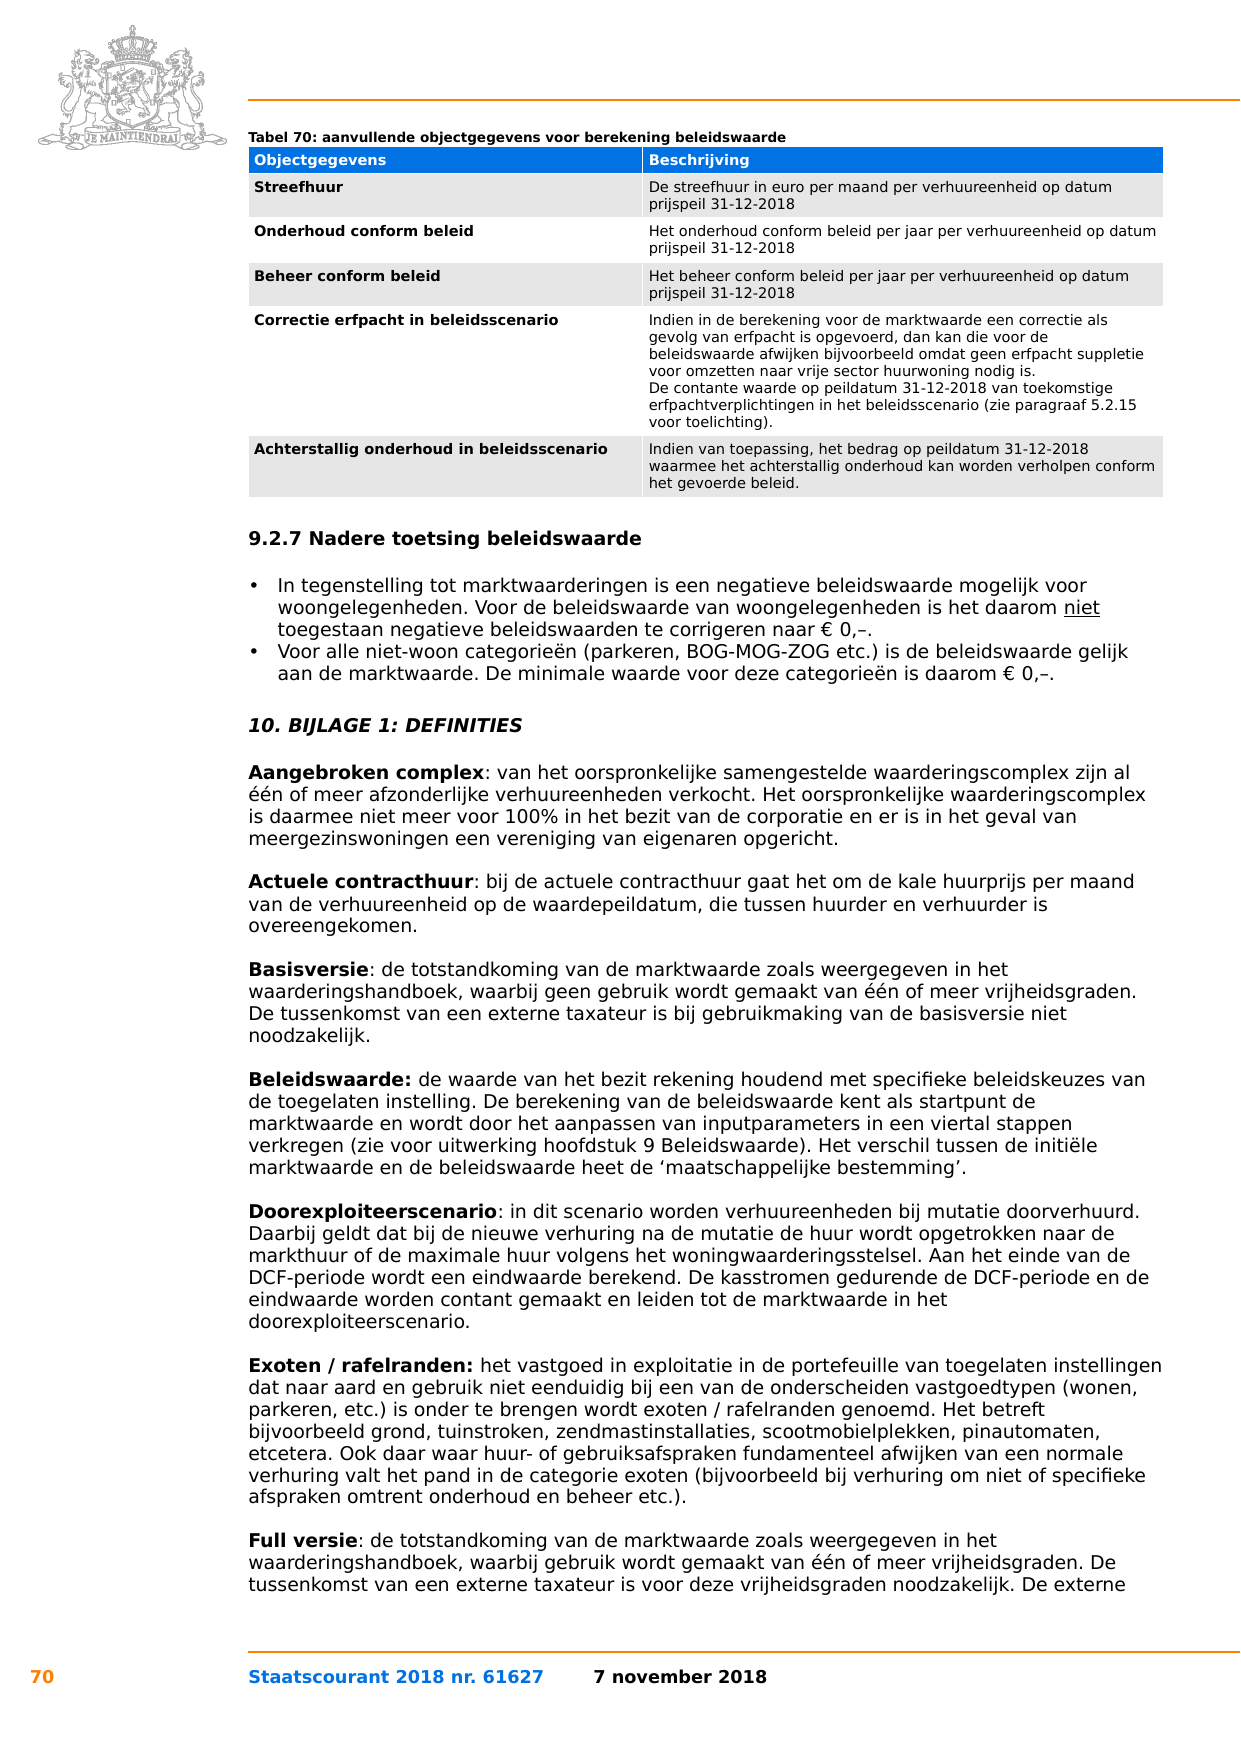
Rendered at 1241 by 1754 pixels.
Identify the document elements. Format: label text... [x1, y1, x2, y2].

text • Voor alle niet-woon categorieën (parkeren, BOG-MOG-ZOG etc.) is de beleidswaarde gelijk aan de marktwaarde. De minimale waarde voor deze categorieën is daarom € 0,–. [248, 641, 1163, 685]
text Exoten / rafelranden: het vastgoed in exploitatie in de portefeuille van toegelaten instellingen dat naar aard en gebruik niet eenduidig bij een van de onderscheiden vastgoedtypen (wonen, parkeren, etc.) is onder te brengen wordt exoten / rafelranden genoemd. Het betreft bijvoorbeeld grond, tuinstroken, zendmastinstallaties, scootmobielplekken, pinautomaten, etcetera. Ook daar waar huur- of gebruiksafspraken fundamenteel afwijken van een normale verhuring valt het pand in de categorie exoten (bijvoorbeeld bij verhuring om niet of specifieke afspraken omtrent onderhoud en beheer etc.). [248, 1354, 1163, 1508]
table_cell Beheer conform beleid [249, 263, 642, 306]
table_cell Correctie erfpacht in beleidsscenario [249, 307, 642, 435]
text Full versie: de totstandkoming van de marktwaarde zoals weergegeven in het waarderingshandboek, waarbij gebruik wordt gemaakt van één of meer vrijheidsgraden. De tussenkomst van een externe taxateur is voor deze vrijheidsgraden noodzakelijk. De externe [248, 1530, 1163, 1596]
text • In tegenstelling tot marktwaarderingen is een negatieve beleidswaarde mogelijk voor woongelegenheden. Voor de beleidswaarde van woongelegenheden is het daarom niet toegestaan negatieve beleidswaarden te corrigeren naar € 0,–. [248, 575, 1163, 641]
table_cell Objectgegevens [249, 147, 642, 173]
text Aangebroken complex: van het oorspronkelijke samengestelde waarderingscomplex zijn al één of meer afzonderlijke verhuureenheden verkocht. Het oorspronkelijke waarderingscomplex is daarmee niet meer voor 100% in het bezit van de corporatie en er is in het geval van meergezinswoningen een vereniging van eigenaren opgericht. [248, 762, 1163, 849]
table_cell Het onderhoud conform beleid per jaar per verhuureenheid op datum prijspeil 31-12-2018 [643, 219, 1163, 262]
text Beleidswaarde: de waarde van het bezit rekening houdend met specifieke beleidskeuzes van de toegelaten instelling. De berekening van de beleidswaarde kent als startpunt de marktwaarde en wordt door het aanpassen van inputparameters in een viertal stappen verkregen (zie voor uitwerking hoofdstuk 9 Beleidswaarde). Het verschil tussen de initiële marktwaarde en de beleidswaarde heet de ‘maatschappelijke bestemming’. [248, 1069, 1163, 1179]
table_cell Het beheer conform beleid per jaar per verhuureenheid op datum prijspeil 31-12-2018 [643, 263, 1163, 306]
table_cell Achterstallig onderhoud in beleidsscenario [249, 436, 642, 497]
text Actuele contracthuur: bij de actuele contracthuur gaat het om de kale huurprijs per maand van de verhuureenheid op de waardepeildatum, die tussen huurder en verhuurder is overeengekomen. [248, 871, 1163, 937]
table_header Tabel 70: aanvullende objectgegevens voor berekening beleidswaarde [248, 130, 1163, 146]
text Doorexploiteerscenario: in dit scenario worden verhuureenheden bij mutatie doorverhuurd. Daarbij geldt dat bij de nieuwe verhuring na de mutatie de huur wordt opgetrokken naar de markthuur of de maximale huur volgens het woningwaarderingsstelsel. Aan het einde van de DCF-periode wordt een eindwaarde berekend. De kasstromen gedurende de DCF-periode en de eindwaarde worden contant gemaakt en leiden tot de marktwaarde in het doorexploiteerscenario. [248, 1201, 1163, 1333]
table_cell Streefhuur [249, 174, 642, 217]
table_cell Indien in de berekening voor de marktwaarde een correctie als gevolg van erfpacht is opgevoerd, dan kan die voor de beleidswaarde afwijken bijvoorbeeld omdat geen erfpacht suppletie voor omzetten naar vrije sector huurwoning nodig is. De contante waarde op peildatum 31-12-2018 van toekomstige erfpachtverplichtingen in het beleidsscenario (zie paragraaf 5.2.15 voor toelichting). [643, 307, 1163, 435]
table_cell Beschrijving [643, 147, 1163, 173]
picture [38, 25, 227, 150]
table_cell Indien van toepassing, het bedrag op peildatum 31-12-2018 waarmee het achterstallig onderhoud kan worden verholpen conform het gevoerde beleid. [643, 436, 1163, 497]
table_cell Onderhoud conform beleid [249, 219, 642, 262]
subtitle 10. BIJLAGE 1: DEFINITIES [248, 715, 1163, 737]
table_cell De streefhuur in euro per maand per verhuureenheid op datum prijspeil 31-12-2018 [643, 174, 1163, 217]
subtitle 9.2.7 Nadere toetsing beleidswaarde [248, 528, 1163, 550]
text Basisversie: de totstandkoming van de marktwaarde zoals weergegeven in het waarderingshandboek, waarbij geen gebruik wordt gemaakt van één of meer vrijheidsgraden. De tussenkomst van een externe taxateur is bij gebruikmaking van de basisversie niet noodzakelijk. [248, 959, 1163, 1047]
